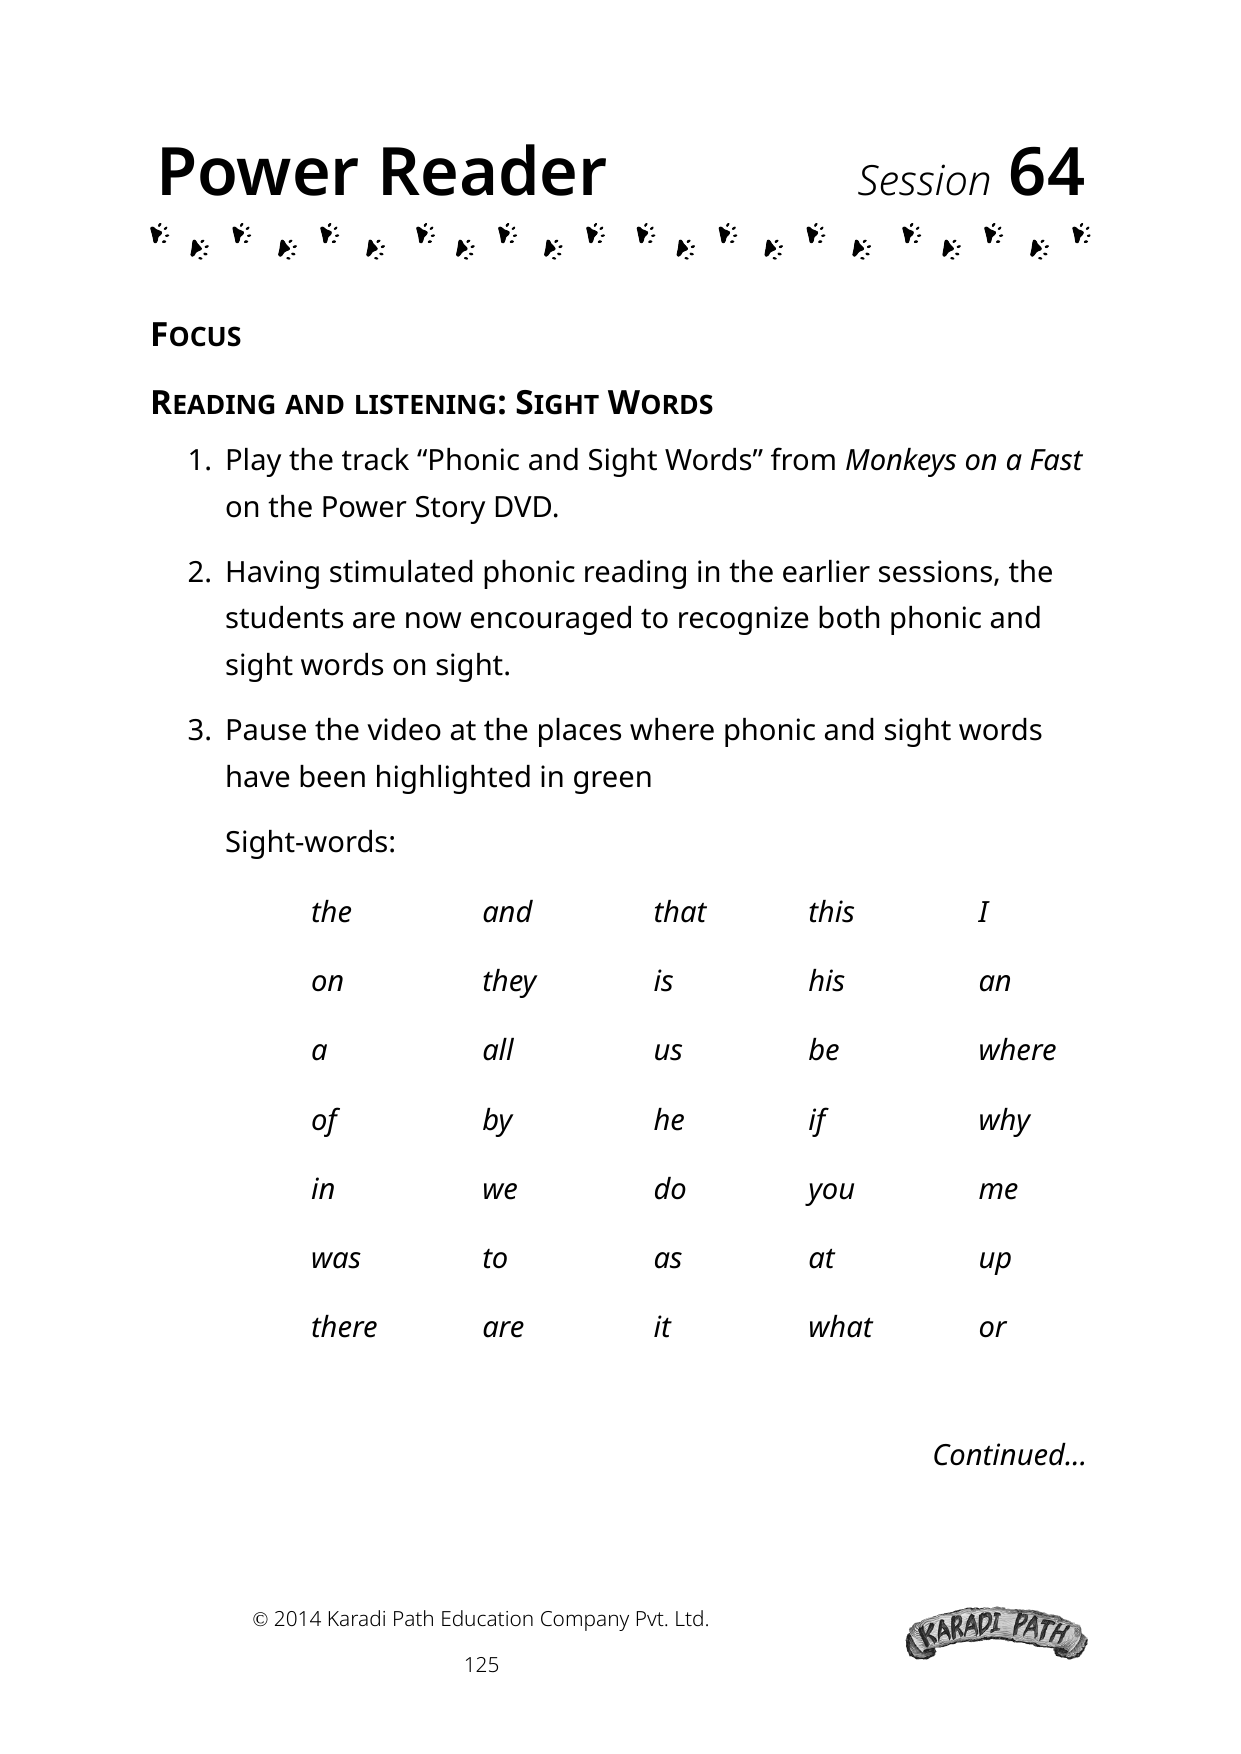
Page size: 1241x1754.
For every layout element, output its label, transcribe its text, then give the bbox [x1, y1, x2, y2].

table_cell on [230, 955, 401, 1024]
table_header the [230, 886, 401, 955]
list Having stimulated phonic reading in the earlier sessions, the students are now encouraged to recognize both phonic and sight words on sight. [187, 551, 1091, 684]
table_cell they [401, 955, 572, 1024]
table_cell is [573, 955, 727, 1024]
table_cell as [573, 1231, 727, 1301]
table_cell he [573, 1093, 727, 1162]
table_cell me [898, 1162, 1068, 1231]
table_cell if [727, 1093, 898, 1162]
table_cell us [573, 1024, 727, 1093]
table_cell there [230, 1301, 401, 1370]
table_cell why [898, 1093, 1068, 1162]
table_header I [898, 886, 1068, 955]
table_header that [573, 886, 727, 955]
subtitle Focus [150, 311, 1091, 356]
table_header [150, 265, 809, 288]
text Continued... [150, 1434, 1091, 1474]
table_header Power Reader [150, 119, 809, 223]
table_cell or [898, 1301, 1068, 1370]
table_cell you [727, 1162, 898, 1231]
table_cell all [401, 1024, 572, 1093]
table_cell of [230, 1093, 401, 1162]
list Play the track “Phonic and Sight Words” from Monkeys on a Fast on the Power Story DVD. [187, 439, 1091, 526]
table_cell to [401, 1231, 572, 1301]
table_cell be [727, 1024, 898, 1093]
table_header [809, 265, 1091, 288]
table_cell his [727, 955, 898, 1024]
picture [150, 223, 1091, 265]
table_cell in [230, 1162, 401, 1231]
table_header Session 64 [809, 119, 1091, 223]
table_cell where [898, 1024, 1068, 1093]
table_header this [727, 886, 898, 955]
subtitle Reading and listening: Sight Words [150, 379, 1091, 424]
table_header and [401, 886, 572, 955]
list Sight-words: [187, 821, 1091, 861]
list Pause the video at the places where phonic and sight words have been highlighted in green [187, 709, 1091, 796]
table_cell was [230, 1231, 401, 1301]
table_cell an [898, 955, 1068, 1024]
table_cell what [727, 1301, 898, 1370]
table_cell do [573, 1162, 727, 1231]
table_cell a [230, 1024, 401, 1093]
picture [903, 1604, 1091, 1663]
table_cell up [898, 1231, 1068, 1301]
table_cell at [727, 1231, 898, 1301]
table_cell are [401, 1301, 572, 1370]
table_cell it [573, 1301, 727, 1370]
table_cell we [401, 1162, 572, 1231]
table_cell by [401, 1093, 572, 1162]
